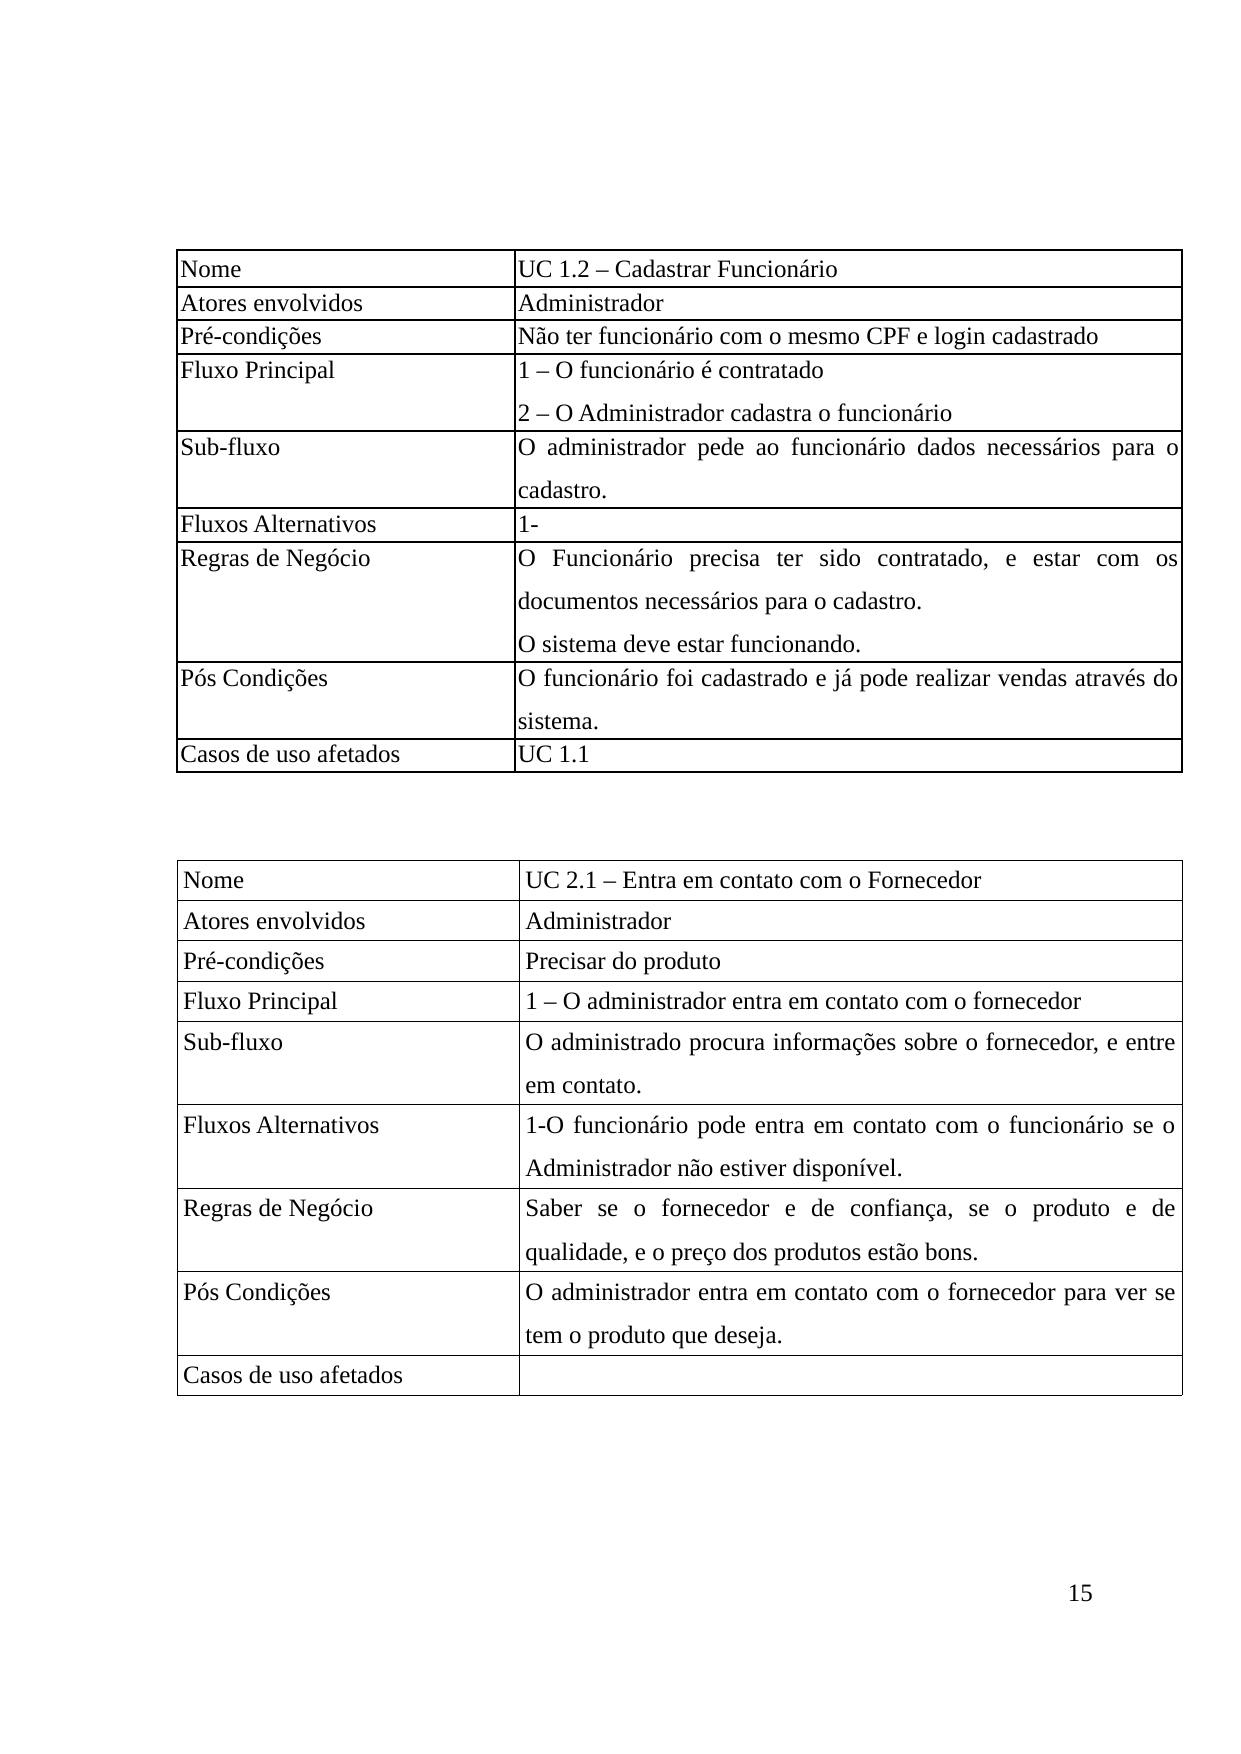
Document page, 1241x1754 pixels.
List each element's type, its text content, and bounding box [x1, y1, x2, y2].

table_cell 1-O funcionário pode entra em contato com o funcionário se o Administrador não estiver disponível. [520, 1105, 1182, 1188]
table_cell Regras de Negócio [178, 1189, 519, 1271]
table_cell O administrador entra em contato com o fornecedor para ver se tem o produto que deseja. [520, 1272, 1182, 1354]
table_cell Casos de uso afetados [178, 740, 514, 771]
table_cell Administrador [520, 901, 1182, 940]
table_cell 1 – O administrador entra em contato com o fornecedor [520, 982, 1182, 1021]
table_cell Pós Condições [178, 1272, 519, 1354]
table_cell O funcionário foi cadastrado e já pode realizar vendas através do sistema. [516, 663, 1181, 737]
table_cell Não ter funcionário com o mesmo CPF e login cadastrado [516, 321, 1181, 353]
table_cell Atores envolvidos [178, 288, 514, 319]
table_cell Regras de Negócio [178, 543, 514, 661]
table_cell Saber se o fornecedor e de confiança, se o produto e de qualidade, e o preço dos produtos estão bons. [520, 1189, 1182, 1271]
table_cell 1- [516, 509, 1181, 541]
table_cell O Funcionário precisa ter sido contratado, e estar com os documentos necessários para o cadastro. O sistema deve estar funcionando. [516, 543, 1181, 661]
table_cell Fluxos Alternativos [178, 509, 514, 541]
table_cell Fluxos Alternativos [178, 1105, 519, 1188]
table_cell Sub-fluxo [178, 432, 514, 507]
table_header UC 1.2 – Cadastrar Funcionário [516, 251, 1181, 286]
table_cell Administrador [516, 288, 1181, 319]
table_cell Fluxo Principal [178, 982, 519, 1021]
table_header Nome [178, 251, 514, 286]
table_cell Casos de uso afetados [178, 1356, 519, 1395]
table_cell O administrado procura informações sobre o fornecedor, e entre em contato. [520, 1022, 1182, 1104]
table_cell Pré-condições [178, 321, 514, 353]
table_cell UC 1.1 [516, 740, 1181, 771]
table_cell Fluxo Principal [178, 355, 514, 430]
table_cell 1 – O funcionário é contratado 2 – O Administrador cadastra o funcionário [516, 355, 1181, 430]
table_header UC 2.1 – Entra em contato com o Fornecedor [520, 861, 1182, 900]
table_cell O administrador pede ao funcionário dados necessários para o cadastro. [516, 432, 1181, 507]
table_cell Pós Condições [178, 663, 514, 737]
table_cell Atores envolvidos [178, 901, 519, 940]
table_cell [520, 1356, 1182, 1395]
table_cell Precisar do produto [520, 941, 1182, 981]
table_cell Sub-fluxo [178, 1022, 519, 1104]
table_header Nome [178, 861, 519, 900]
table_cell Pré-condições [178, 941, 519, 981]
